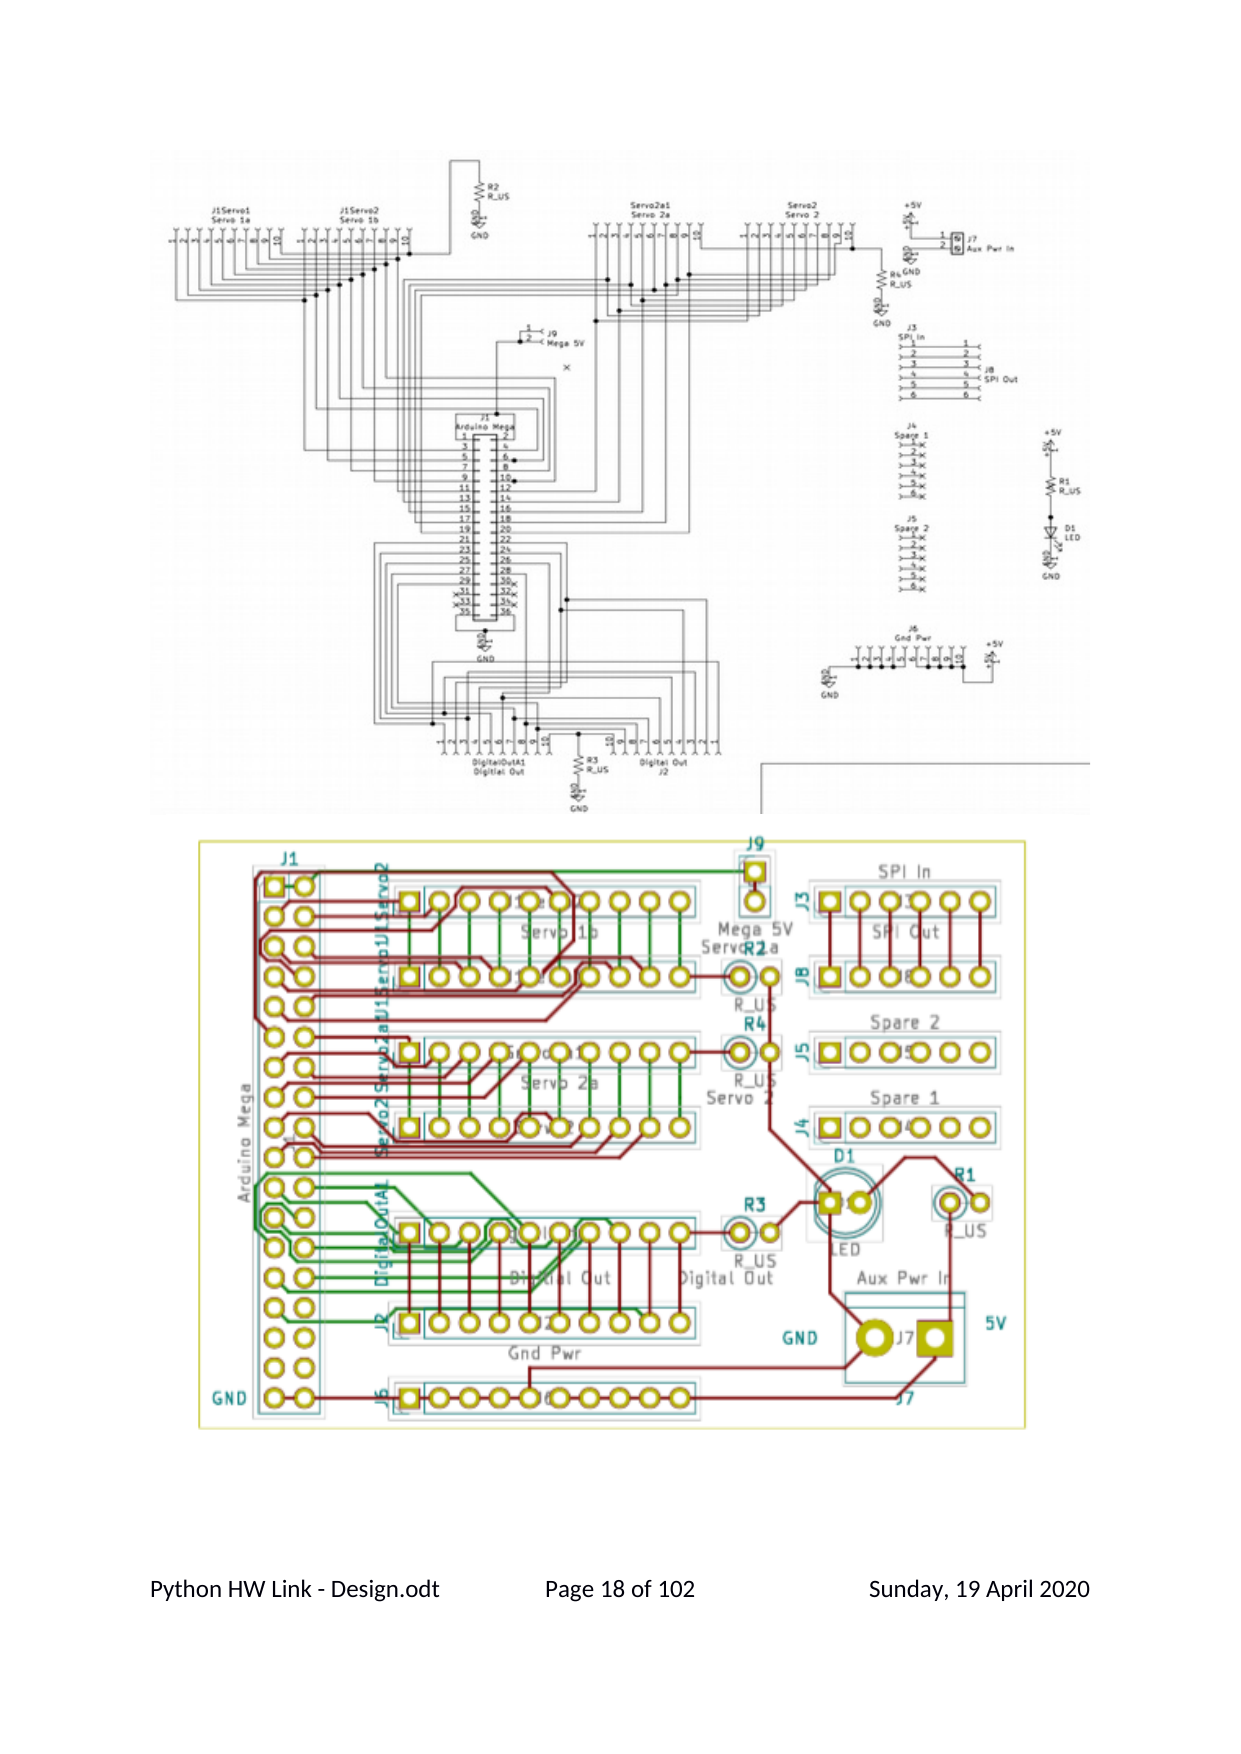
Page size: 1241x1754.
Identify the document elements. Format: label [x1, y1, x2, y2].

picture [150, 150, 1091, 1479]
